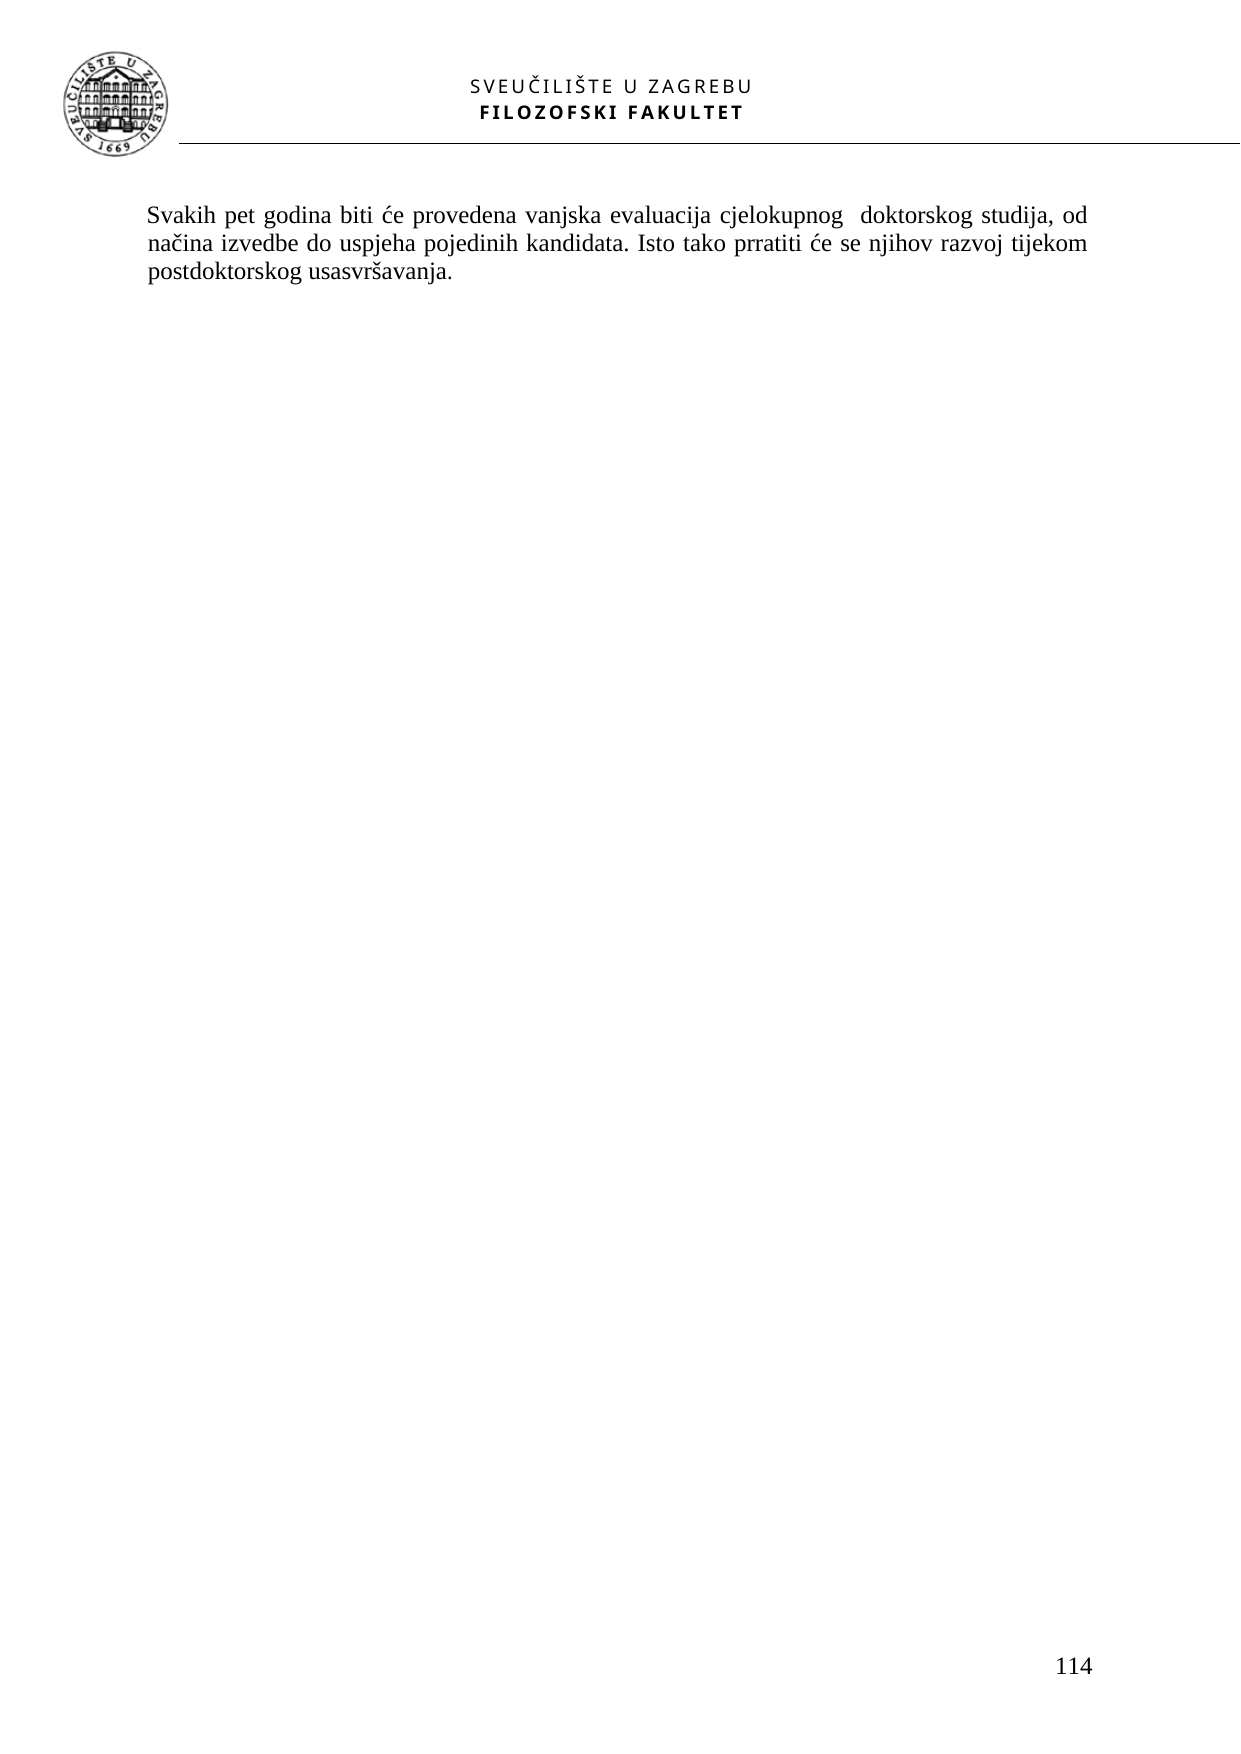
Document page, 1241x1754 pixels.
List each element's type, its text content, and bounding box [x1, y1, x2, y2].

text Svakih pet godina biti će provedena vanjska evaluacija cjelokupnog doktorskog studija, od načina izvedbe do uspjeha pojedinih kandidata. Isto tako prratiti će se njihov razvoj tijekom postdoktorskog usasvršavanja. [146, 201, 1089, 285]
picture [60, 48, 170, 157]
